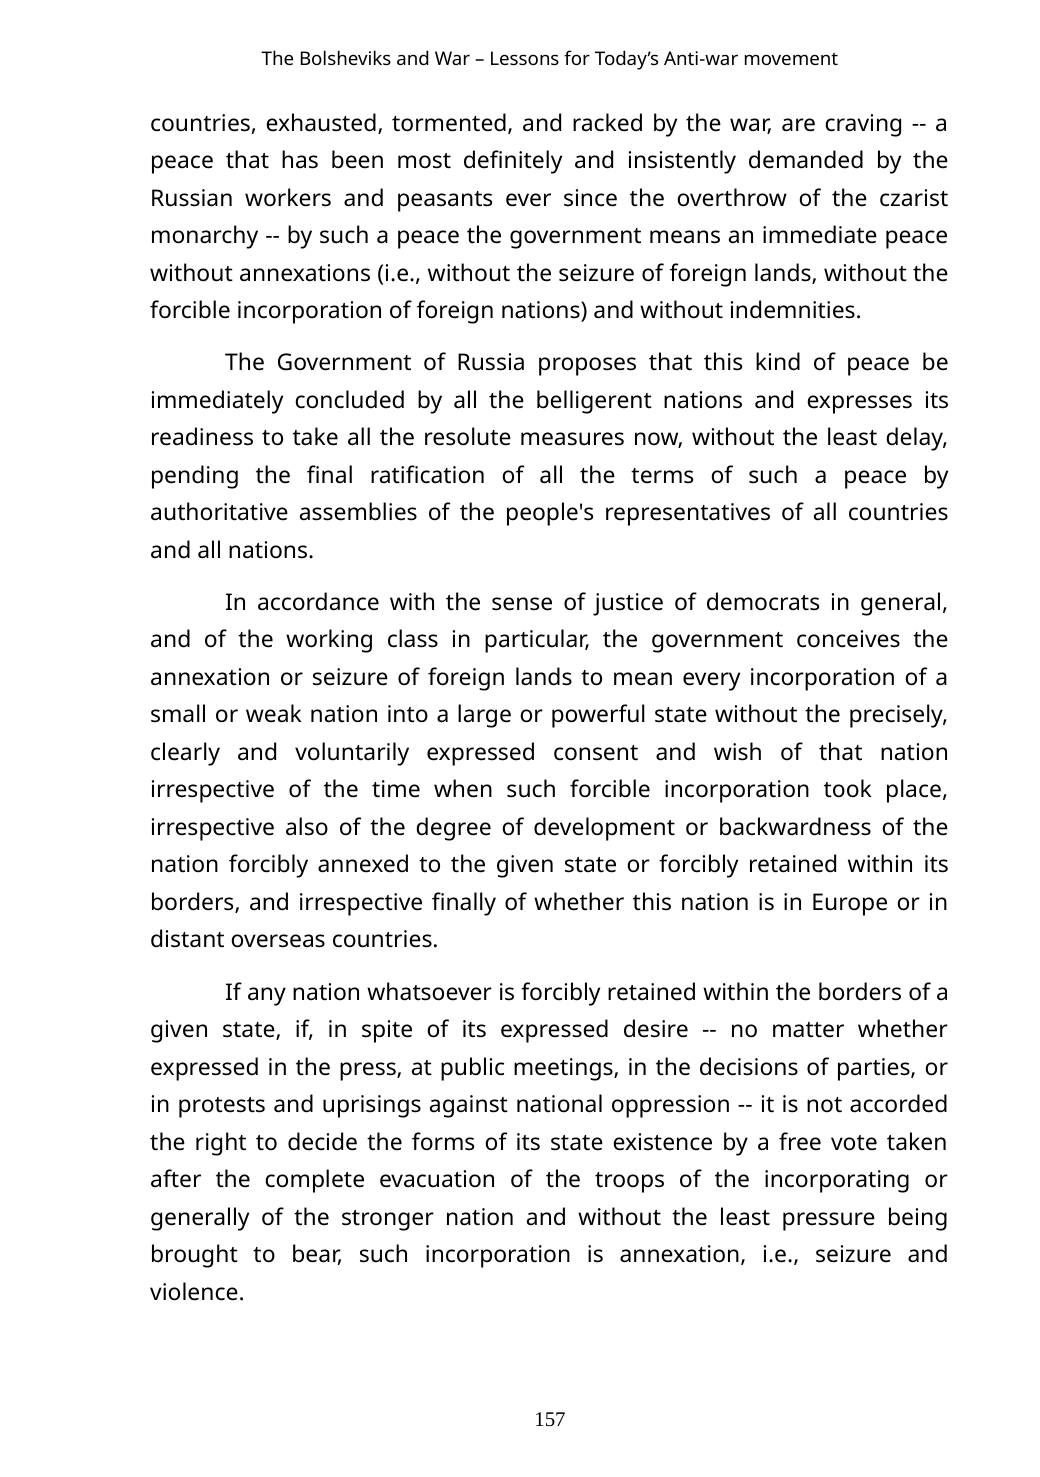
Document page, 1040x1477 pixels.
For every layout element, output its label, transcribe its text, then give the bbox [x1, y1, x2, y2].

text The Government of Russia proposes that this kind of peace be immediately concluded by all the belligerent nations and expresses its readiness to take all the resolute measures now, without the least delay, pending the final ratification of all the terms of such a peace by authoritative assemblies of the people's representatives of all countries and all nations. [150, 340, 949, 565]
text countries, exhausted, tormented, and racked by the war, are craving -- a peace that has been most definitely and insistently demanded by the Russian workers and peasants ever since the overthrow of the czarist monarchy -- by such a peace the government means an immediate peace without annexations (i.e., without the seizure of foreign lands, without the forcible incorporation of foreign nations) and without indemnities. [150, 101, 949, 326]
text In accordance with the sense of justice of democrats in general, and of the working class in particular, the government conceives the annexation or seizure of foreign lands to mean every incorporation of a small or weak nation into a large or powerful state without the precisely, clearly and voluntarily expressed consent and wish of that nation irrespective of the time when such forcible incorporation took place, irrespective also of the degree of development or backwardness of the nation forcibly annexed to the given state or forcibly retained within its borders, and irrespective finally of whether this nation is in Europe or in distant overseas countries. [150, 580, 949, 955]
text If any nation whatsoever is forcibly retained within the borders of a given state, if, in spite of its expressed desire -- no matter whether expressed in the press, at public meetings, in the decisions of parties, or in protests and uprisings against national oppression -- it is not accorded the right to decide the forms of its state existence by a free vote taken after the complete evacuation of the troops of the incorporating or generally of the stronger nation and without the least pressure being brought to bear, such incorporation is annexation, i.e., seizure and violence. [150, 969, 949, 1307]
